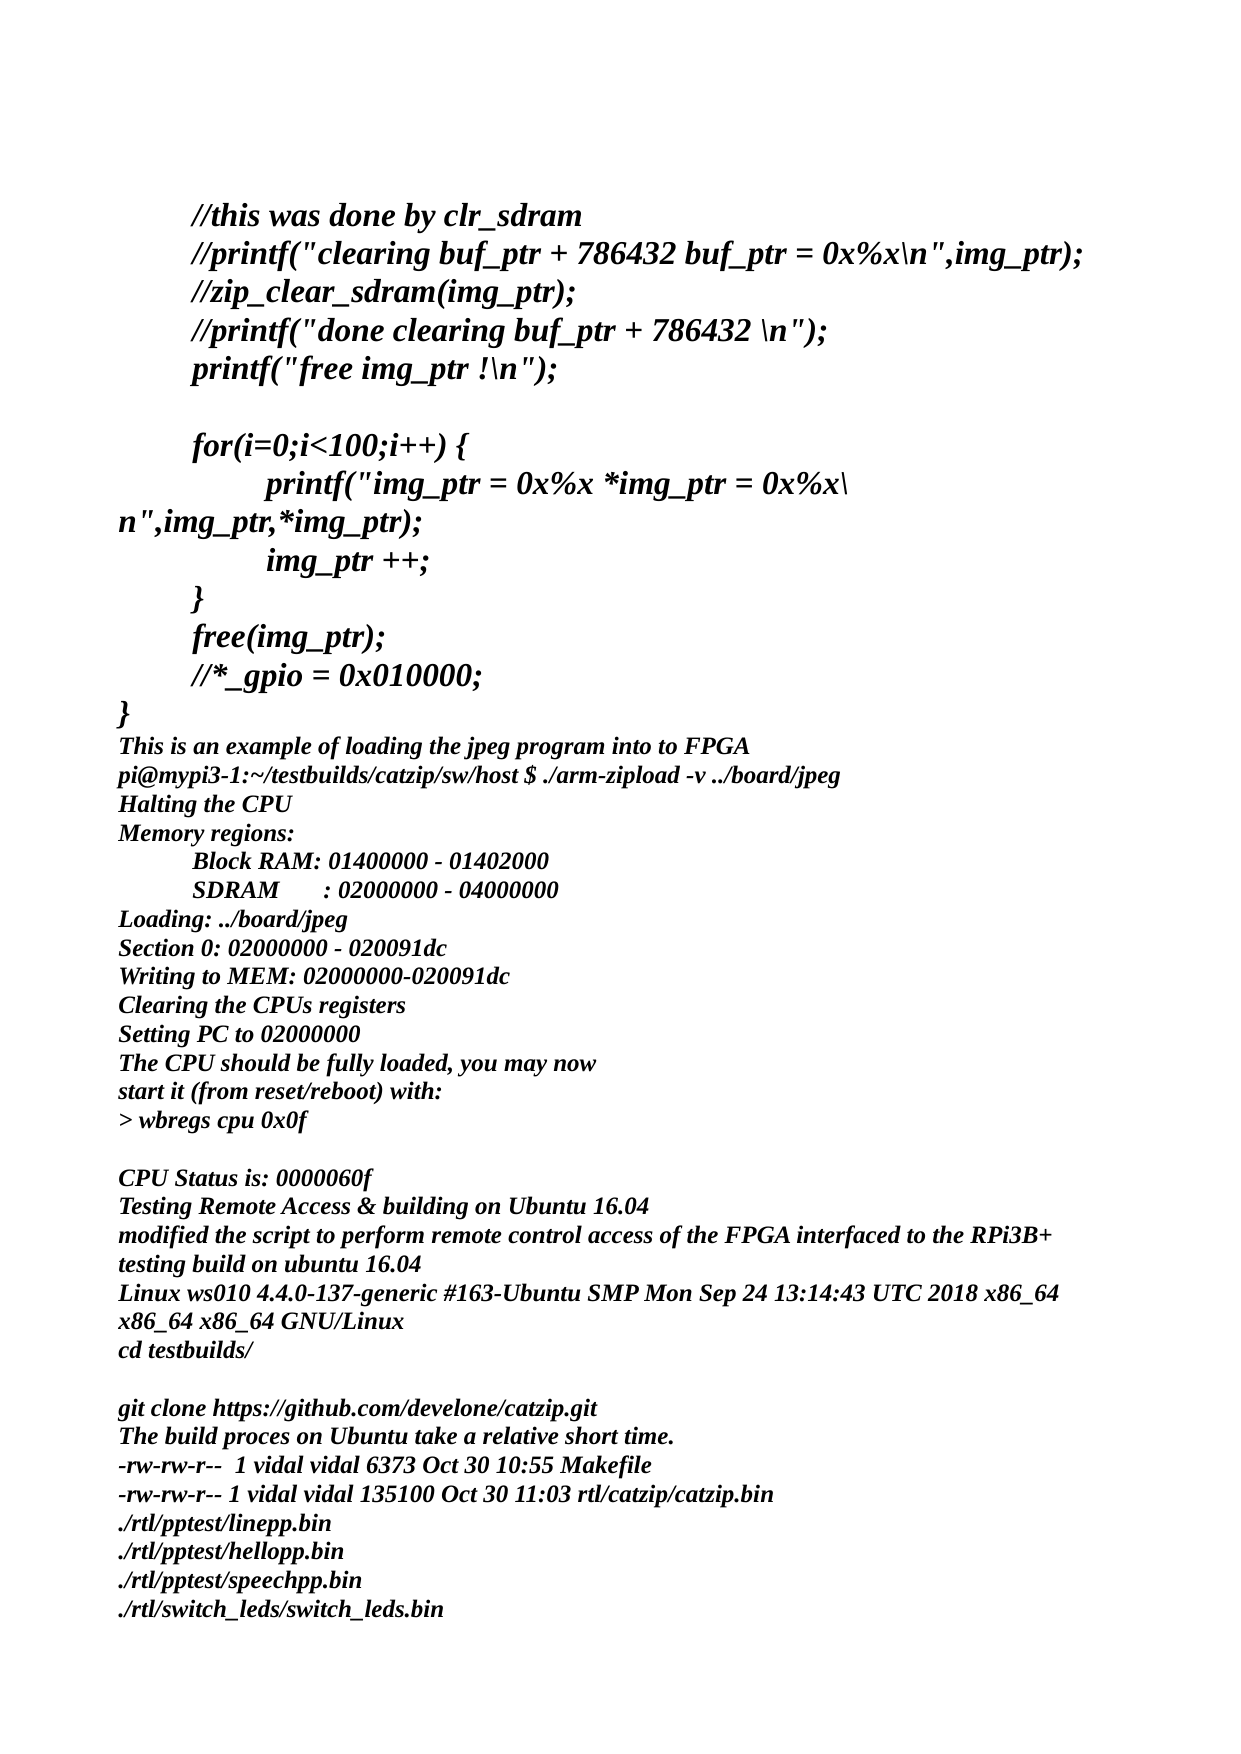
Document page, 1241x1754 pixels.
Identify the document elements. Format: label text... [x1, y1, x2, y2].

text -rw-rw-r-- 1 vidal vidal 135100 Oct 30 11:03 rtl/catzip/catzip.bin [118, 1479, 1122, 1508]
text img_ptr ++; [118, 540, 1122, 578]
text //*_gpio = 0x010000; [118, 655, 1122, 693]
text The build proces on Ubuntu take a relative short time. [118, 1421, 1122, 1450]
text SDRAM : 02000000 - 04000000 [118, 875, 1122, 904]
text } [118, 693, 1122, 731]
text printf("free img_ptr !\n"); [118, 348, 1122, 386]
text printf("img_ptr = 0x%x *img_ptr = 0x%x\n",img_ptr,*img_ptr); [118, 463, 1122, 540]
text } [118, 578, 1122, 616]
text Clearing the CPUs registers [118, 990, 1122, 1019]
text Writing to MEM: 02000000-020091dc [118, 961, 1122, 990]
text Linux ws010 4.4.0-137-generic #163-Ubuntu SMP Mon Sep 24 13:14:43 UTC 2018 x86_64 x86_64 x86_64 GNU/Linux [118, 1278, 1122, 1335]
text This is an example of loading the jpeg program into to FPGA [118, 731, 1122, 760]
text free(img_ptr); [118, 616, 1122, 655]
text //this was done by clr_sdram [118, 195, 1122, 233]
text Block RAM: 01400000 - 01402000 [118, 846, 1122, 875]
text > wbregs cpu 0x0f [118, 1105, 1122, 1134]
text Halting the CPU [118, 789, 1122, 818]
text CPU Status is: 0000060f [118, 1163, 1122, 1191]
text -rw-rw-r-- 1 vidal vidal 6373 Oct 30 10:55 Makefile [118, 1450, 1122, 1479]
text Section 0: 02000000 - 020091dc [118, 933, 1122, 961]
text ./rtl/pptest/linepp.bin [118, 1508, 1122, 1536]
text ./rtl/pptest/speechpp.bin [118, 1565, 1122, 1594]
text pi@mypi3-1:~/testbuilds/catzip/sw/host $ ./arm-zipload -v ../board/jpeg [118, 760, 1122, 789]
text //printf("clearing buf_ptr + 786432 buf_ptr = 0x%x\n",img_ptr); [118, 233, 1122, 271]
text Memory regions: [118, 818, 1122, 846]
text modified the script to perform remote control access of the FPGA interfaced to the RPi3B+ [118, 1220, 1122, 1249]
text //zip_clear_sdram(img_ptr); [118, 271, 1122, 310]
text Testing Remote Access & building on Ubuntu 16.04 [118, 1191, 1122, 1220]
text ./rtl/switch_leds/switch_leds.bin [118, 1594, 1122, 1623]
text start it (from reset/reboot) with: [118, 1076, 1122, 1105]
text git clone https://github.com/develone/catzip.git [118, 1393, 1122, 1421]
text testing build on ubuntu 16.04 [118, 1249, 1122, 1278]
text ./rtl/pptest/hellopp.bin [118, 1536, 1122, 1565]
text Loading: ../board/jpeg [118, 904, 1122, 933]
text Setting PC to 02000000 [118, 1019, 1122, 1048]
text The CPU should be fully loaded, you may now [118, 1048, 1122, 1076]
text for(i=0;i<100;i++) { [118, 425, 1122, 463]
text cd testbuilds/ [118, 1335, 1122, 1364]
text //printf("done clearing buf_ptr + 786432 \n"); [118, 310, 1122, 348]
